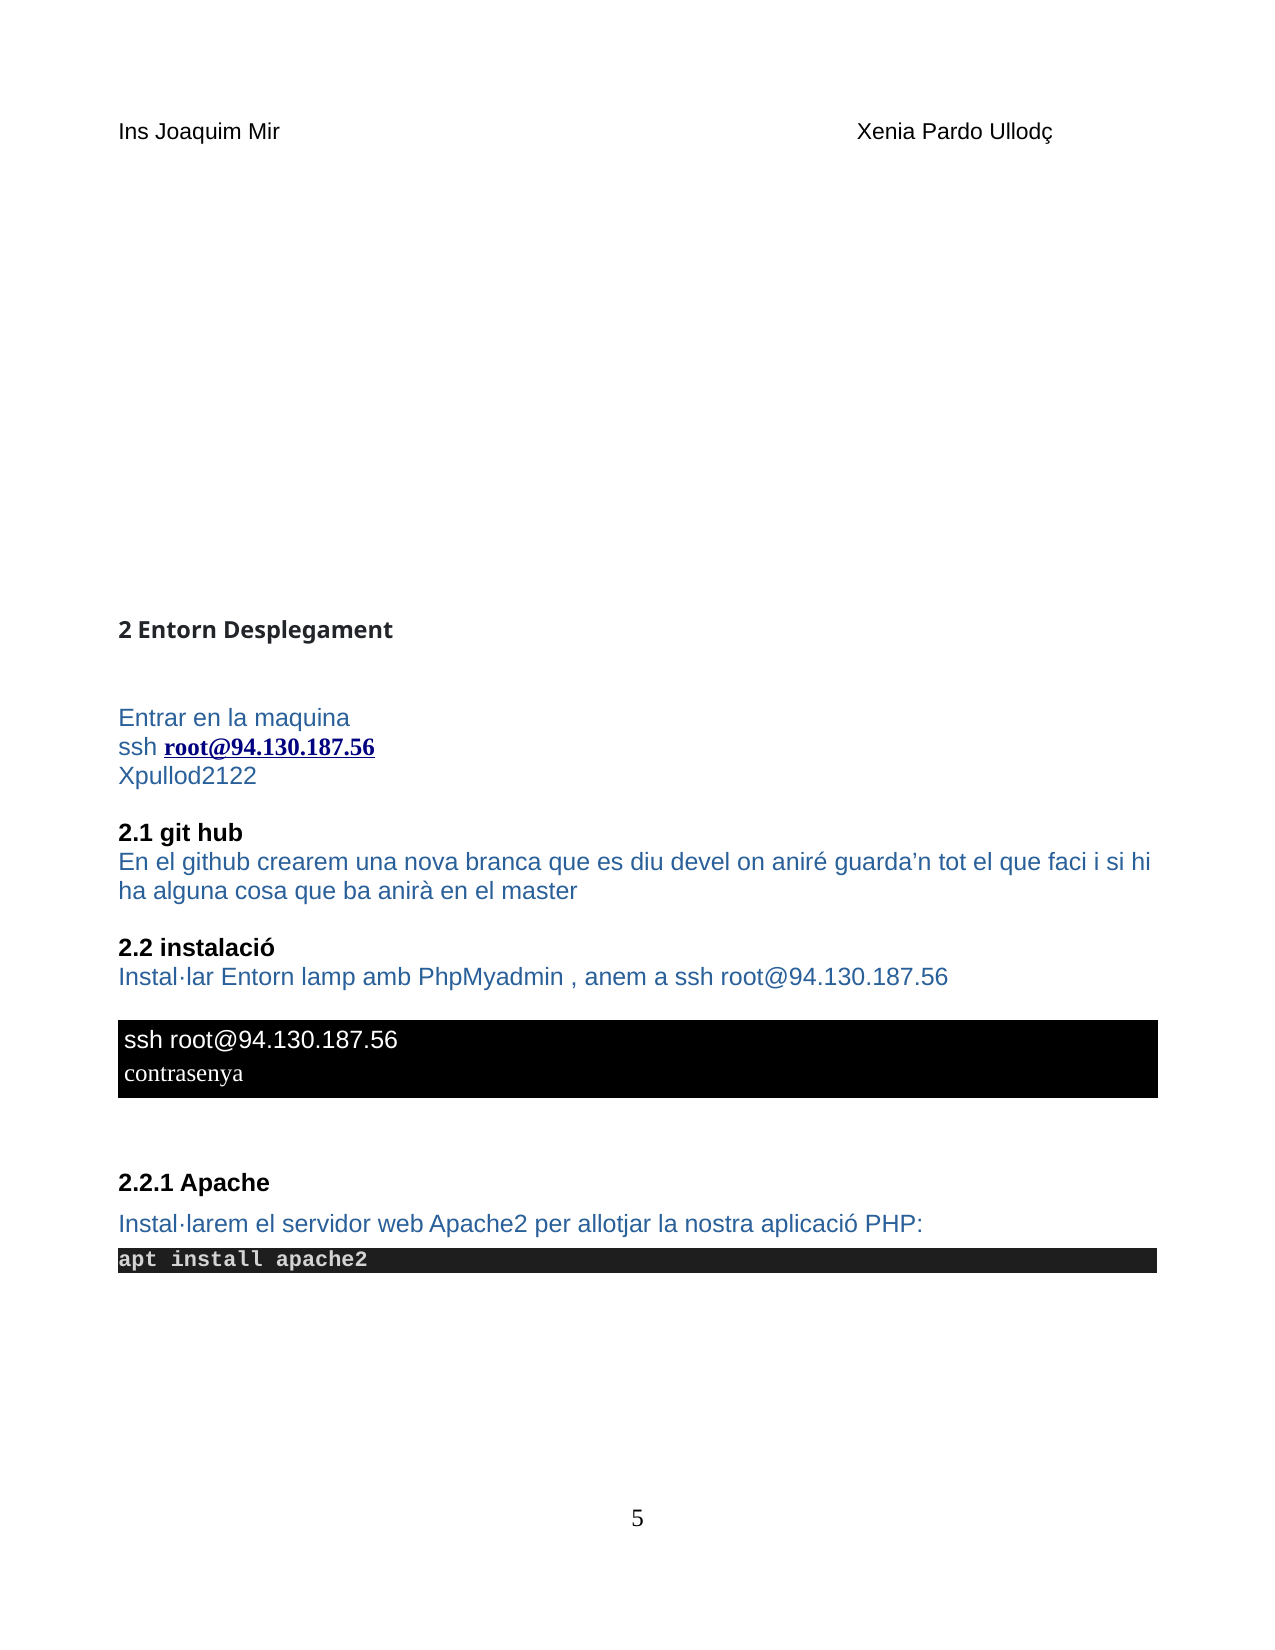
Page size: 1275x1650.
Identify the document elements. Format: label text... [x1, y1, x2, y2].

table_header ssh root@94.130.187.56 contrasenya [119, 1021, 1157, 1097]
subtitle 2.2.1 Apache [118, 1168, 1157, 1196]
text 2.1 git hub [118, 818, 1157, 847]
text Instal·larem el servidor web Apache2 per allotjar la nostra aplicació PHP: [118, 1209, 1157, 1238]
text Xpullod2122 [118, 761, 1157, 789]
text ssh root@94.130.187.56 [118, 732, 1157, 761]
text 2.2 instalació [118, 933, 1157, 962]
text En el github crearem una nova branca que es diu devel on aniré guarda’n tot el que faci i si hi ha alguna cosa que ba anirà en el master [118, 847, 1157, 904]
text Instal·lar Entorn lamp amb PhpMyadmin , anem a ssh root@94.130.187.56 [118, 962, 1157, 991]
text apt install apache2 [118, 1248, 1157, 1273]
text Entrar en la maquina [118, 703, 1157, 732]
text 2 Entorn Desplegament [118, 614, 1157, 646]
